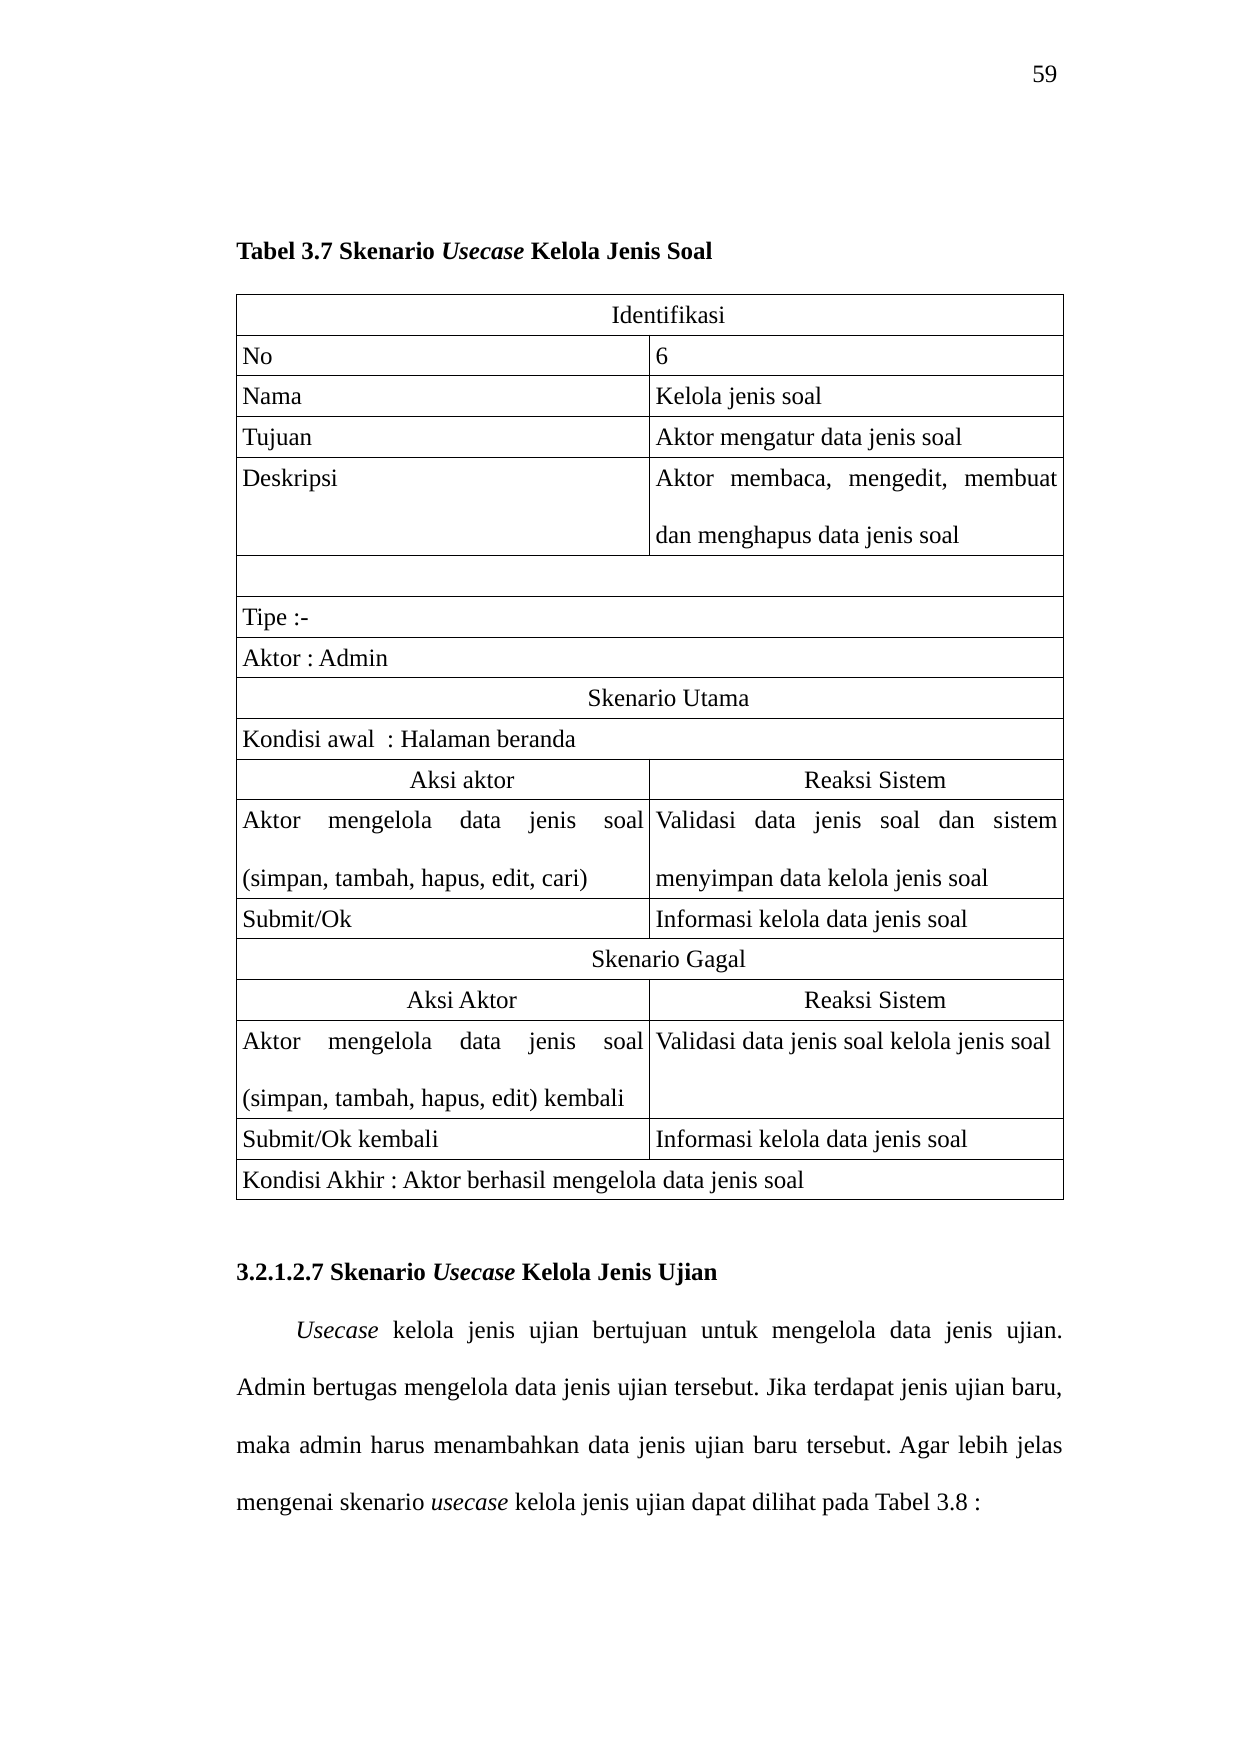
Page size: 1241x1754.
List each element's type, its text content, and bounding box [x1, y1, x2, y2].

table_cell Skenario Utama [237, 678, 1063, 718]
table_cell Reaksi Sistem [650, 980, 1063, 1020]
table_cell Validasi data jenis soal dan sistem menyimpan data kelola jenis soal [650, 800, 1063, 897]
table_cell Aktor membaca, mengedit, membuat dan menghapus data jenis soal [650, 458, 1063, 555]
subtitle Tabel 3.7 Skenario Usecase Kelola Jenis Soal [236, 236, 1063, 265]
table_cell Nama [237, 376, 649, 416]
table_cell Aktor mengelola data jenis soal (simpan, tambah, hapus, edit, cari) [237, 800, 649, 897]
table_cell Tujuan [237, 417, 649, 457]
table_header Identifikasi [237, 295, 1063, 334]
table_cell 6 [650, 336, 1063, 375]
table_cell Kondisi awal : Halaman beranda [237, 719, 1063, 758]
table_cell Reaksi Sistem [650, 760, 1063, 799]
table_cell No [237, 336, 649, 375]
table_cell Skenario Gagal [237, 939, 1063, 979]
table_cell Informasi kelola data jenis soal [650, 1119, 1063, 1159]
table_cell Submit/Ok [237, 899, 649, 938]
text Usecase kelola jenis ujian bertujuan untuk mengelola data jenis ujian. Admin bertugas mengelola data jenis ujian tersebut. Jika terdapat jenis ujian baru, maka admin harus menambahkan data jenis ujian baru tersebut. Agar lebih jelas mengenai skenario usecase kelola jenis ujian dapat dilihat pada Tabel 3.8 : [236, 1315, 1063, 1516]
table_cell Tipe :- [237, 597, 1063, 636]
table_cell Kondisi Akhir : Aktor berhasil mengelola data jenis soal [237, 1160, 1063, 1199]
table_cell Kelola jenis soal [650, 376, 1063, 416]
table_cell [237, 556, 1063, 596]
table_cell Aktor : Admin [237, 638, 1063, 677]
table_cell Aktor mengatur data jenis soal [650, 417, 1063, 457]
table_cell Informasi kelola data jenis soal [650, 899, 1063, 938]
table_cell Aksi aktor [237, 760, 649, 799]
table_cell Aksi Aktor [237, 980, 649, 1020]
table_cell Validasi data jenis soal kelola jenis soal [650, 1021, 1063, 1118]
table_cell Submit/Ok kembali [237, 1119, 649, 1159]
table_cell Aktor mengelola data jenis soal (simpan, tambah, hapus, edit) kembali [237, 1021, 649, 1118]
table_cell Deskripsi [237, 458, 649, 555]
subtitle 3.2.1.2.7 Skenario Usecase Kelola Jenis Ujian [236, 1257, 1063, 1286]
